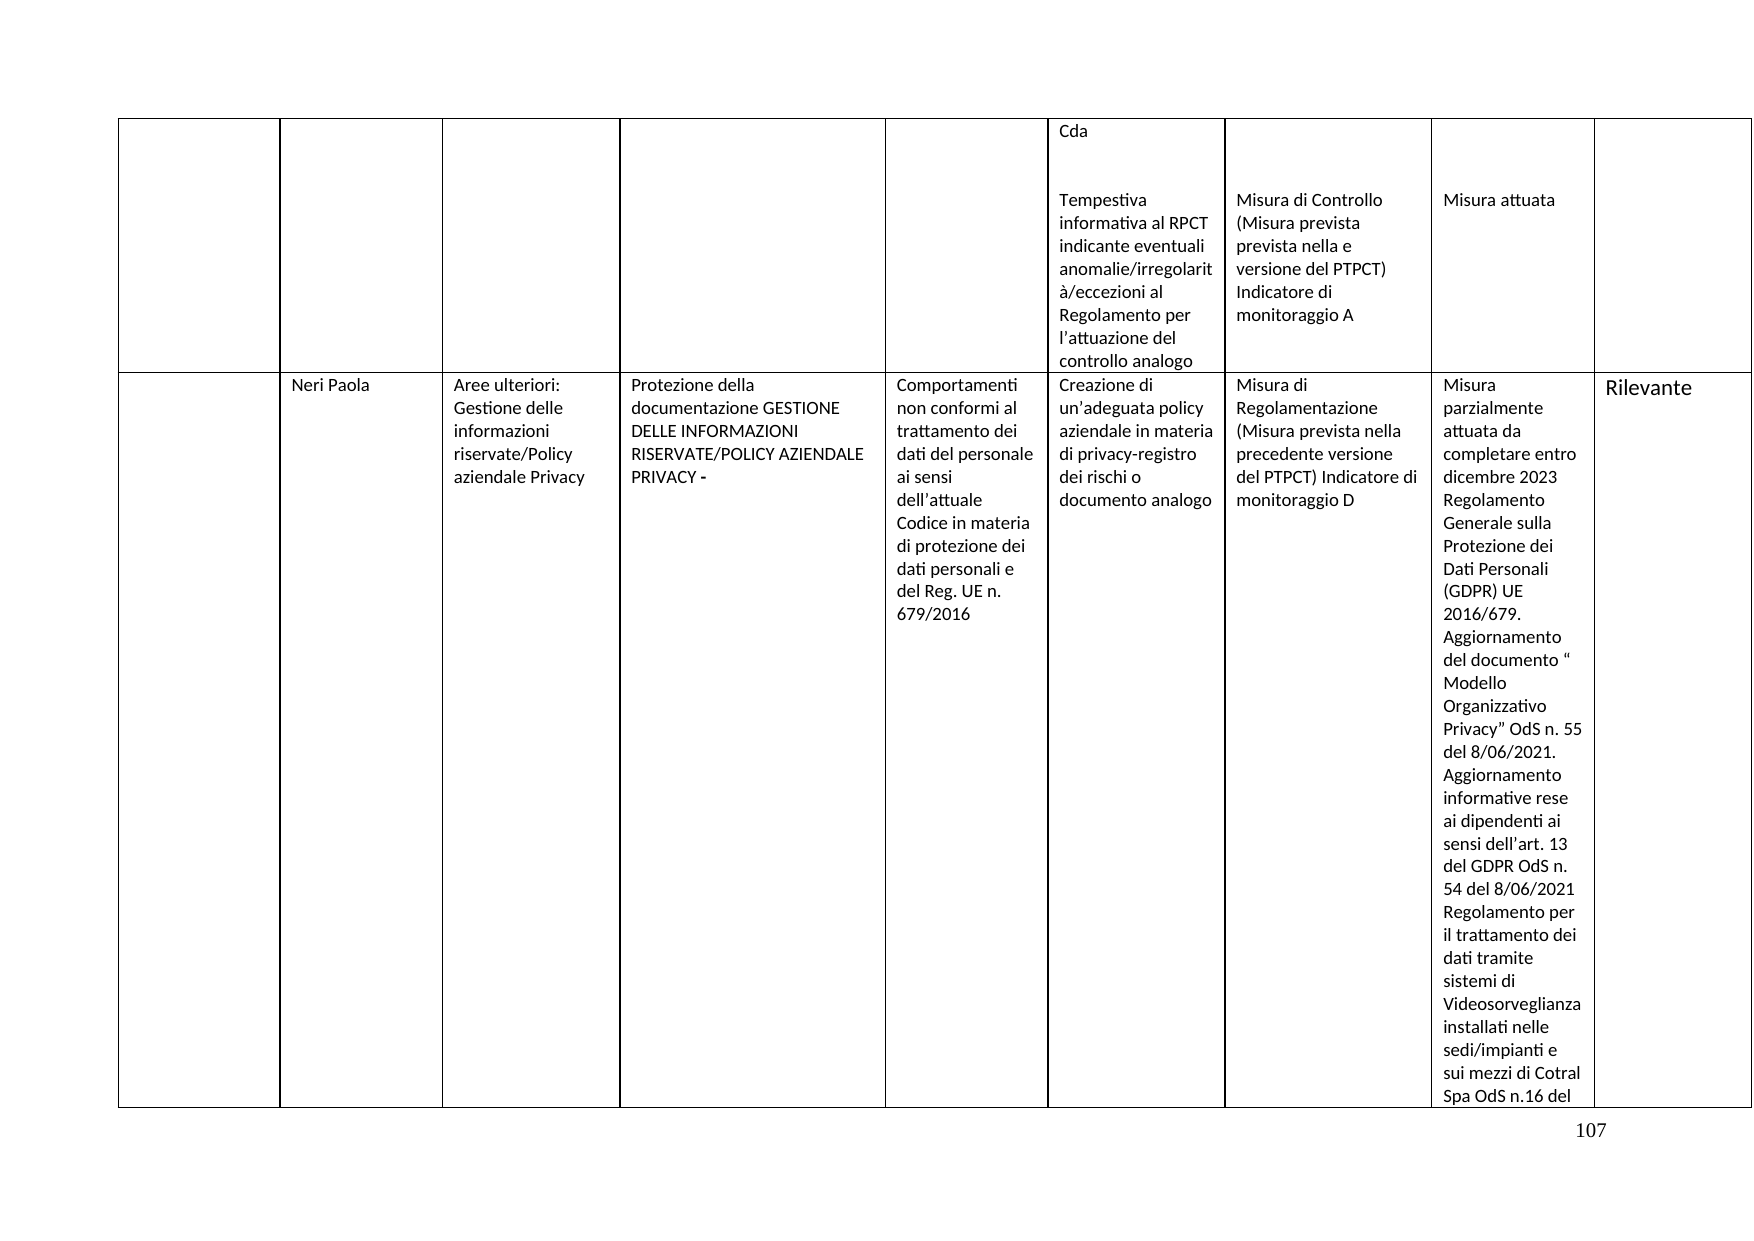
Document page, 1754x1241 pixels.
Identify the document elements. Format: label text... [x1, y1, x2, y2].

table_cell Protezione della documentazione GESTIONE DELLE INFORMAZIONI RISERVATE/POLICY AZIENDALE PRIVACY - [621, 373, 885, 1107]
table_cell Misura parzialmente attuata da completare entro dicembre 2023 Regolamento Generale sulla Protezione dei Dati Personali (GDPR) UE 2016/679. Aggiornamento del documento “ Modello Organizzativo Privacy” OdS n. 55 del 8/06/2021. Aggiornamento informative rese ai dipendenti ai sensi dell’art. 13 del GDPR OdS n. 54 del 8/06/2021 Regolamento per il trattamento dei dati tramite sistemi di Videosorveglianza installati nelle sedi/impianti e sui mezzi di Cotral Spa OdS n.16 del [1432, 373, 1594, 1107]
table_cell Rilevante [1595, 373, 1751, 1107]
table_cell [621, 119, 885, 372]
table_cell [1595, 119, 1751, 372]
table_cell Aree ulteriori: Gestione delle informazioni riservate/Policy aziendale Privacy [443, 373, 619, 1107]
table_cell [119, 373, 279, 1107]
table_cell Comportamenti non conformi al trattamento dei dati del personale ai sensi dell’attuale Codice in materia di protezione dei dati personali e del Reg. UE n. 679/2016 [886, 373, 1047, 1107]
table_cell Misura di Regolamentazione (Misura prevista nella precedente versione del PTPCT) Indicatore di monitoraggio D [1226, 373, 1431, 1107]
table_cell [886, 119, 1047, 372]
table_cell [281, 119, 442, 372]
table_cell Misura di Controllo (Misura prevista prevista nella e versione del PTPCT) Indicatore di monitoraggio A [1226, 119, 1431, 372]
table_cell Creazione di un’adeguata policy aziendale in materia di privacy-registro dei rischi o documento analogo [1049, 373, 1224, 1107]
table_cell [119, 119, 279, 372]
table_cell Misura attuata [1432, 119, 1594, 372]
table_cell Neri Paola [281, 373, 442, 1107]
table_cell Cda Tempestiva informativa al RPCT indicante eventuali anomalie/irregolarità/eccezioni al Regolamento per l’attuazione del controllo analogo [1049, 119, 1224, 372]
table_cell [443, 119, 619, 372]
